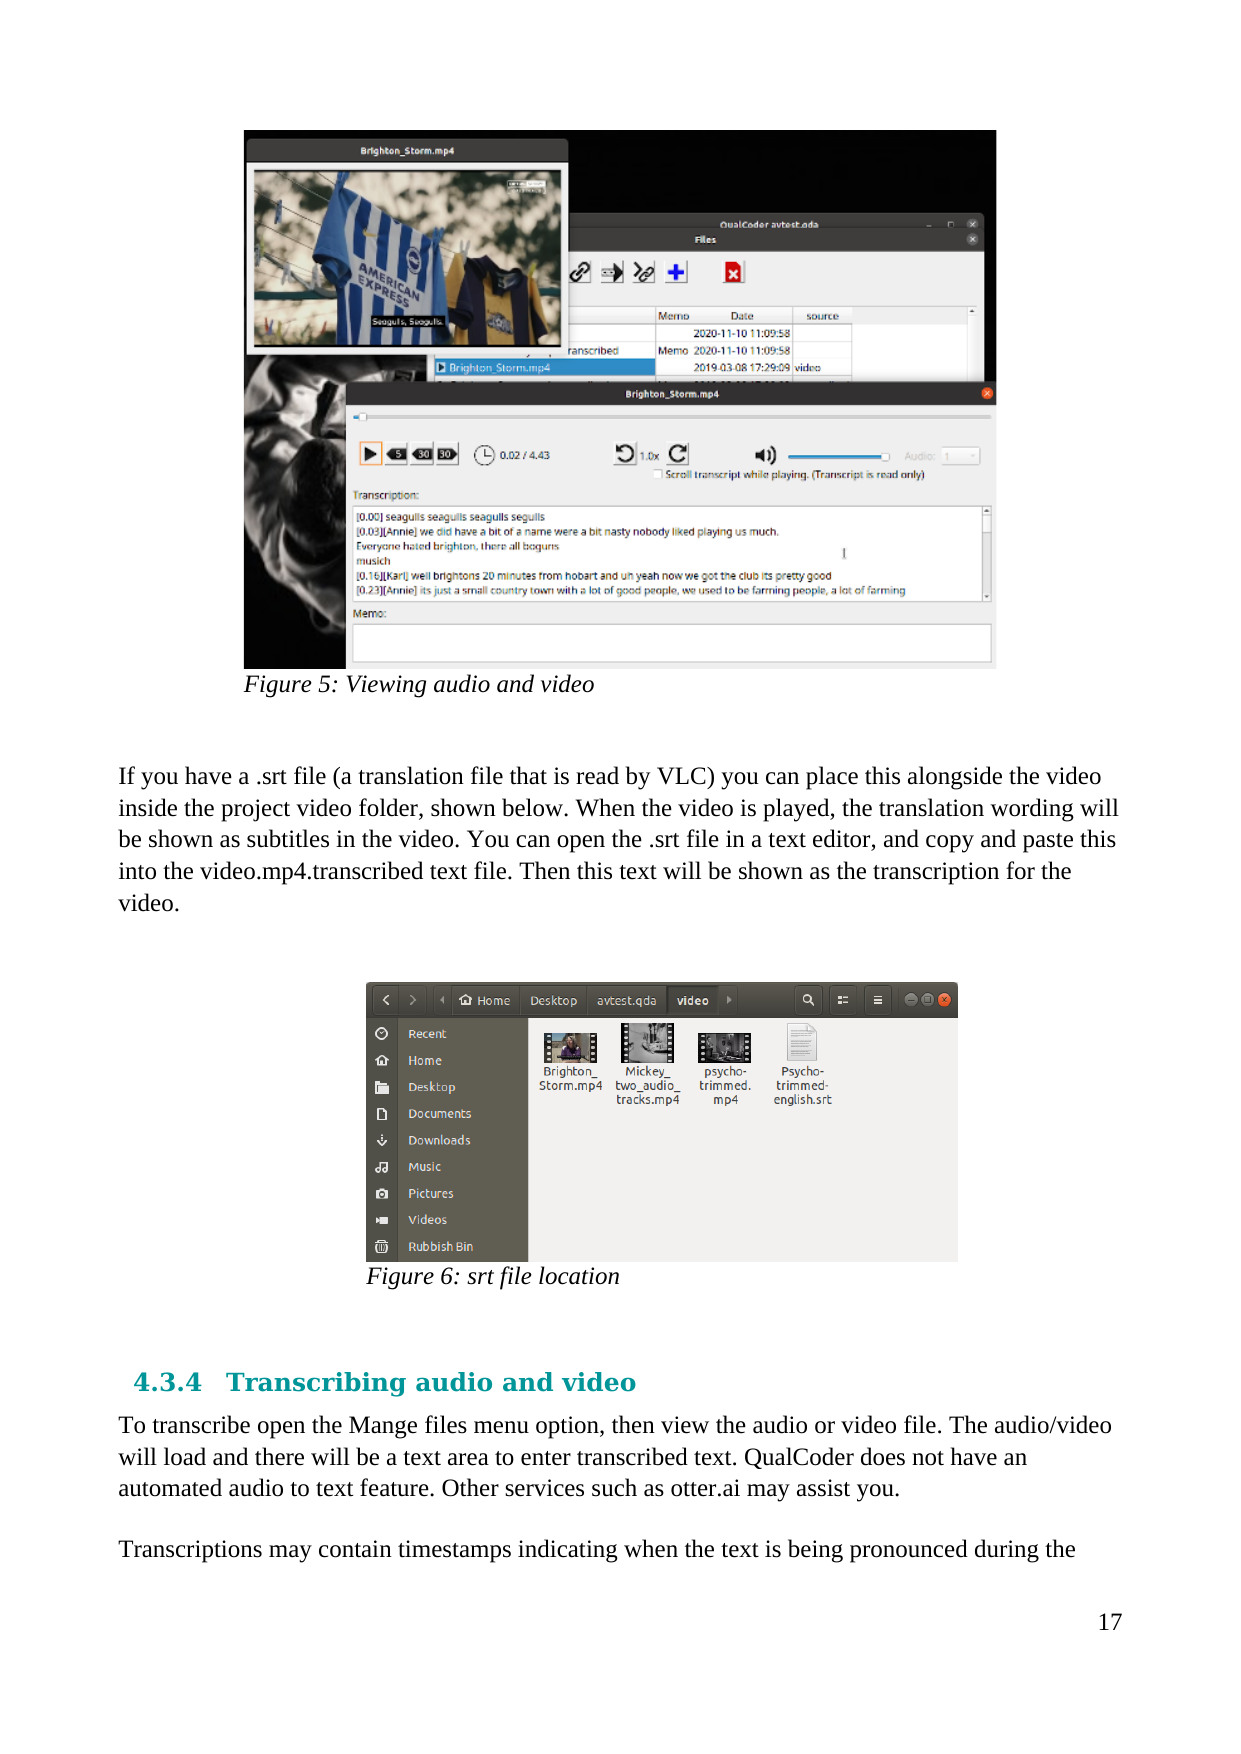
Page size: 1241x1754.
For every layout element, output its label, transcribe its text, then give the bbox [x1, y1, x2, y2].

text Transcriptions may contain timestamps indicating when the text is being pronounced during the [118, 1534, 1122, 1563]
picture [366, 982, 958, 1262]
text If you have a .srt file (a translation file that is read by VLC) you can place this alongside the video inside the project video folder, shown below. When the video is played, the translation wording will be shown as subtitles in the video. You can open the .srt file in a text editor, and copy and paste this into the video.mp4.transcribed text file. Then this text will be shown as the transcription for the video. [118, 761, 1122, 916]
picture [243, 130, 997, 669]
text Figure 6: srt file location [366, 1262, 958, 1290]
text To transcribe open the Mange files menu option, then view the audio or video file. The audio/video will load and there will be a text area to enter transcribed text. QualCoder does not have an automated audio to text feature. Other services such as otter.ai may assist you. [118, 1410, 1122, 1502]
text Figure 5: Viewing audio and video [244, 669, 996, 698]
subtitle Transcribing audio and video [124, 1368, 1122, 1398]
